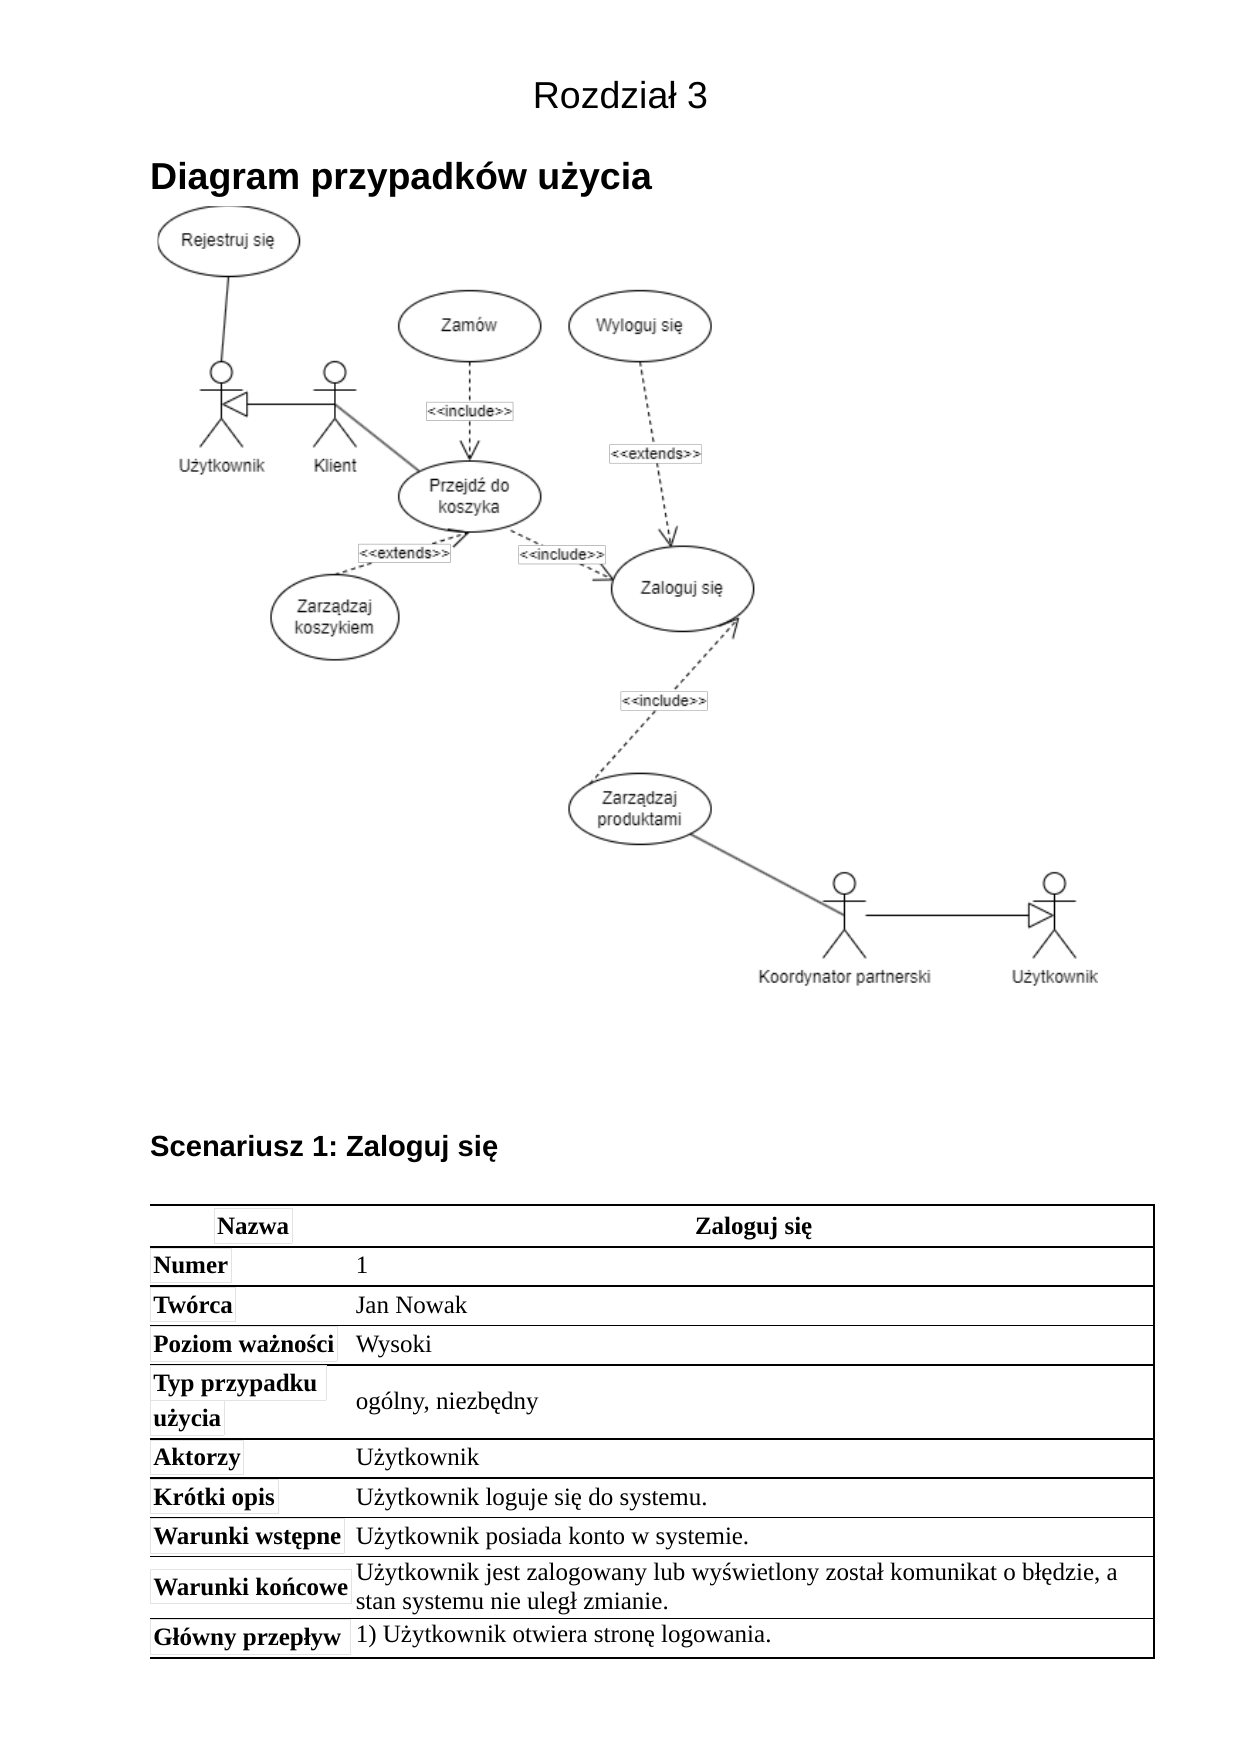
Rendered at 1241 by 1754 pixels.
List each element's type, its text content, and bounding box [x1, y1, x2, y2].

table_cell Twórca [150, 1287, 356, 1324]
table_cell Główny przepływ [150, 1619, 356, 1657]
table_cell Użytkownik [356, 1440, 1153, 1477]
table_cell Jan Nowak [356, 1287, 1153, 1324]
table_cell Warunki wstępne [150, 1518, 356, 1556]
table_cell ogólny, niezbędny [356, 1366, 1153, 1438]
table_cell Warunki końcowe [150, 1557, 356, 1618]
table_cell Poziom ważności [150, 1326, 356, 1364]
table_cell Krótki opis [150, 1479, 356, 1516]
subtitle Diagram przypadków użycia [150, 154, 1090, 197]
table_header Nazwa [150, 1206, 356, 1246]
subtitle Scenariusz 1: Zaloguj się [150, 1129, 1090, 1163]
table_header Zaloguj się [356, 1206, 1153, 1246]
subtitle Rozdział 3 [150, 74, 1090, 117]
table_cell Użytkownik loguje się do systemu. [356, 1479, 1153, 1516]
table_cell Numer [150, 1248, 356, 1285]
table_cell Użytkownik jest zalogowany lub wyświetlony został komunikat o błędzie, a stan systemu nie uległ zmianie. [356, 1557, 1153, 1618]
picture [157, 206, 1098, 1010]
table_cell 1) Użytkownik otwiera stronę logowania. [356, 1619, 1153, 1657]
table_cell Użytkownik posiada konto w systemie. [356, 1518, 1153, 1556]
table_cell Aktorzy [150, 1440, 356, 1477]
table_cell 1 [356, 1248, 1153, 1285]
table_cell Typ przypadku użycia [150, 1366, 356, 1438]
table_cell Wysoki [356, 1326, 1153, 1364]
